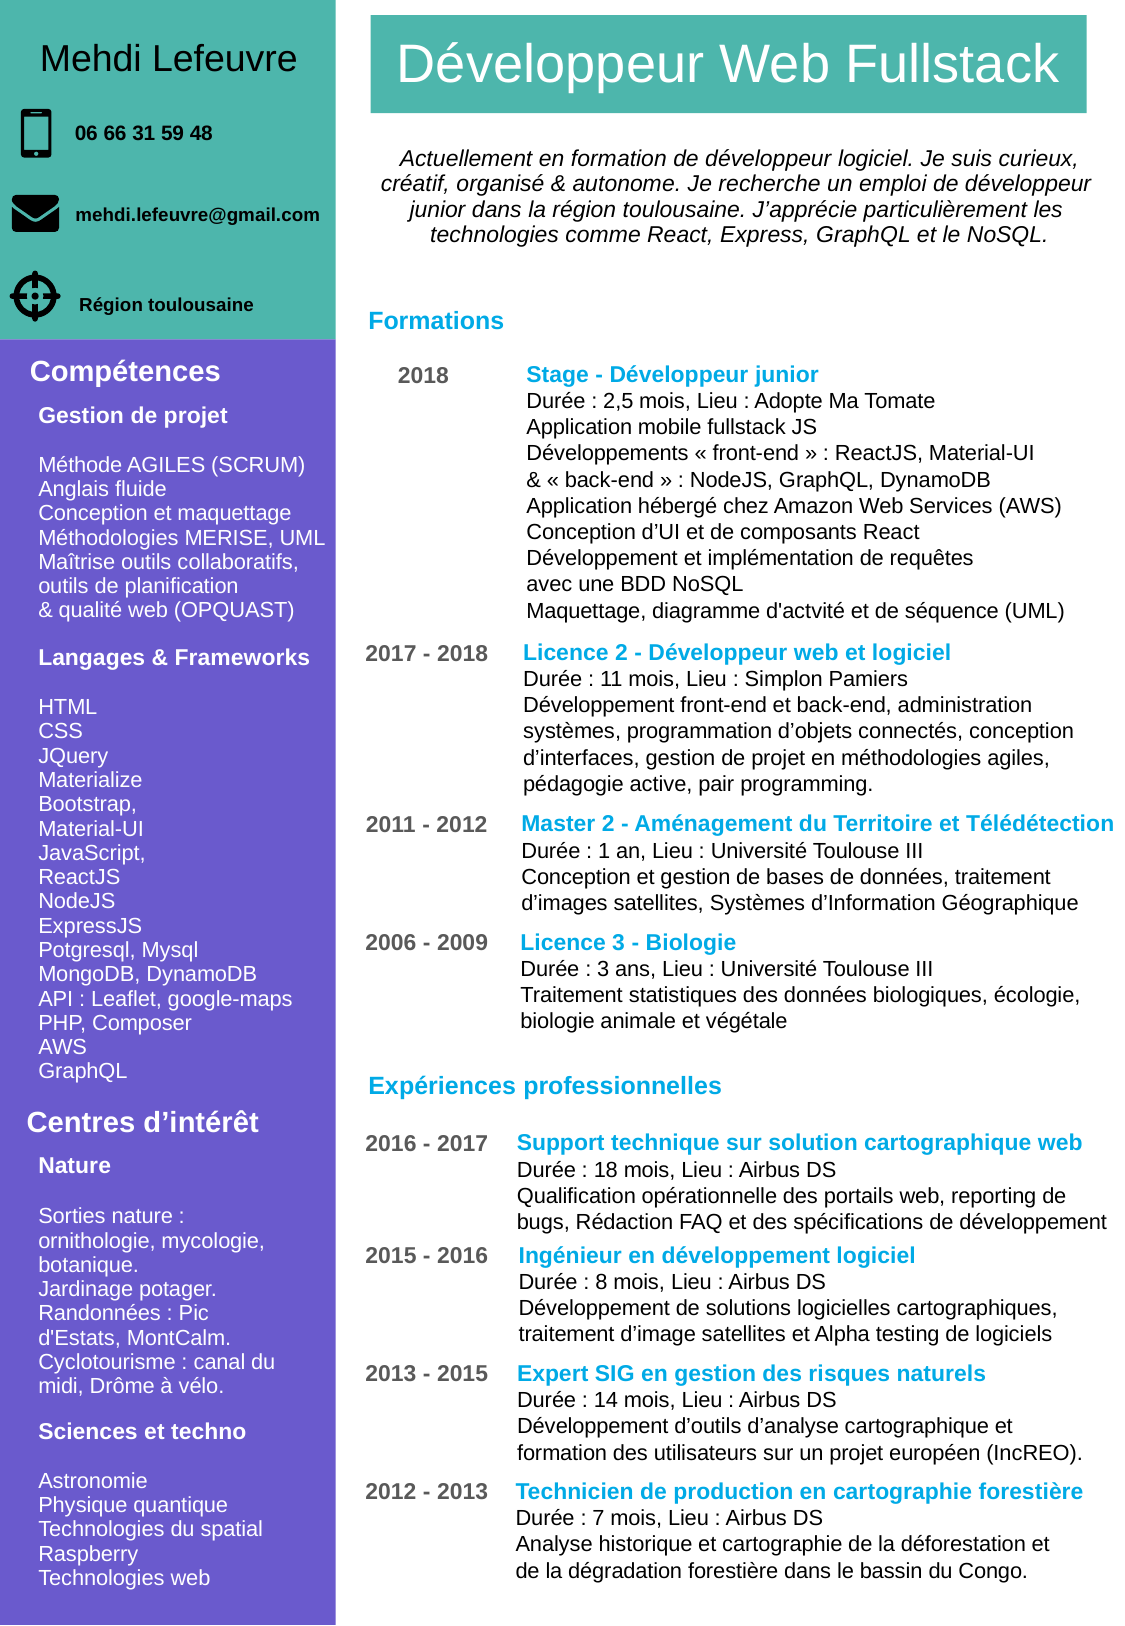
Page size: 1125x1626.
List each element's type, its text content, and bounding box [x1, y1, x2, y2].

text_box [0, 0, 336, 1625]
text_box Centres d’intérêt [11, 1095, 275, 1146]
text_box [370, 15, 1087, 114]
text_box Licence 3 - Biologie Durée : 3 ans, Lieu : Université Toulouse III Traitement statistiques des données biologiques, écologie, biologie animale et végétale [505, 919, 1096, 1041]
picture [9, 270, 61, 322]
text_box Développeur Web Fullstack [376, 21, 1081, 101]
text_box Licence 2 - Développeur web et logiciel Durée : 11 mois, Lieu : Simplon Pamiers Développement front-end et back-end, administration systèmes, programmation d’objets connectés, conception d’interfaces, gestion de projet en méthodologies agiles, pédagogie active, pair programming. [508, 629, 1090, 804]
text_box Gestion de projet Méthode AGILES (SCRUM) Anglais fluide Conception et maquettage Méthodologies MERISE, UML Maîtrise outils collaboratifs, outils de planification & qualité web (OPQUAST) [23, 395, 378, 691]
text_box 2015 - 2016 [350, 1233, 503, 1276]
text_box Mehdi Lefeuvre [25, 26, 313, 87]
text_box Master 2 - Aménagement du Territoire et Télédétection Durée : 1 an, Lieu : Université Toulouse III Conception et gestion de bases de données, traitement d’images satellites, Systèmes d’Information Géographique [506, 801, 1125, 923]
text_box Support technique sur solution cartographique web Durée : 18 mois, Lieu : Airbus DS Qualification opérationnelle des portails web, reporting de bugs, Rédaction FAQ et des spécifications de développement [502, 1120, 1123, 1242]
text_box 06 66 31 59 48 [61, 111, 228, 152]
text_box 2011 - 2012 [373, 802, 503, 845]
text_box Compétences [15, 345, 237, 395]
picture [11, 194, 60, 232]
text_box Formations [353, 297, 520, 342]
text_box Expert SIG en gestion des risques naturels Durée : 14 mois, Lieu : Airbus DS Développement d’outils d’analyse cartographique et formation des utilisateurs sur un projet européen (IncREO). [502, 1350, 1099, 1472]
text_box 2013 - 2015 [350, 1351, 502, 1394]
text_box 2006 - 2009 [373, 920, 503, 963]
text_box Nature Sorties nature : ornithologie, mycologie, botanique. Jardinage potager. Randonnées : Pic d'Estats, MontCalm. Cyclotourisme : canal du midi, Drôme à vélo. [23, 1145, 308, 1406]
text_box Région toulousaine [64, 273, 269, 323]
text_box mehdi.lefeuvre@gmail.com [60, 194, 335, 233]
text_box Technicien de production en cartographie forestière Durée : 7 mois, Lieu : Airbus DS Analyse historique et cartographie de la déforestation et de la dégradation forestière dans le bassin du Congo. [500, 1468, 1099, 1590]
text_box Ingénieur en développement logiciel Durée : 8 mois, Lieu : Airbus DS Développement de solutions logicielles cartographiques, traitement d’image satellites et Alpha testing de logiciels [503, 1242, 1074, 1354]
text_box Expériences professionnelles [373, 1062, 738, 1108]
text_box Sciences et techno Astronomie Physique quantique Technologies du spatial Raspberry Technologies web [23, 1411, 308, 1622]
picture [11, 108, 61, 158]
text_box 2018 [383, 353, 471, 396]
text_box 2012 - 2013 [350, 1469, 500, 1512]
text_box 2017 - 2018 [378, 630, 503, 674]
text_box Actuellement en formation de développeur logiciel. Je suis curieux, créatif, organisé & autonome. Je recherche un emploi de développeur junior dans la région toulousaine. J’apprécie particulièrement les technologies comme React, Express, GraphQL et le NoSQL. [366, 138, 1114, 281]
text_box 2016 - 2017 [350, 1121, 502, 1164]
text_box Stage - Développeur junior Durée : 2,5 mois, Lieu : Adopte Ma Tomate Application mobile fullstack JS Développements « front-end » : ReactJS, Material-UI & « back-end » : NodeJS, GraphQL, DynamoDB Application hébergé chez Amazon Web Services (AWS) Conception d’UI et de composants React Développement et implémentation de requêtes avec une BDD NoSQL Maquettage, diagramme d'actvité et de séquence (UML) [511, 351, 1087, 631]
text_box Langages & Frameworks HTML CSS JQuery Materialize Bootstrap, Material-UI JavaScript, ReactJS NodeJS ExpressJS Potgresql, Mysql MongoDB, DynamoDB API : Leaflet, google-maps PHP, Composer AWS GraphQL [23, 637, 373, 1116]
